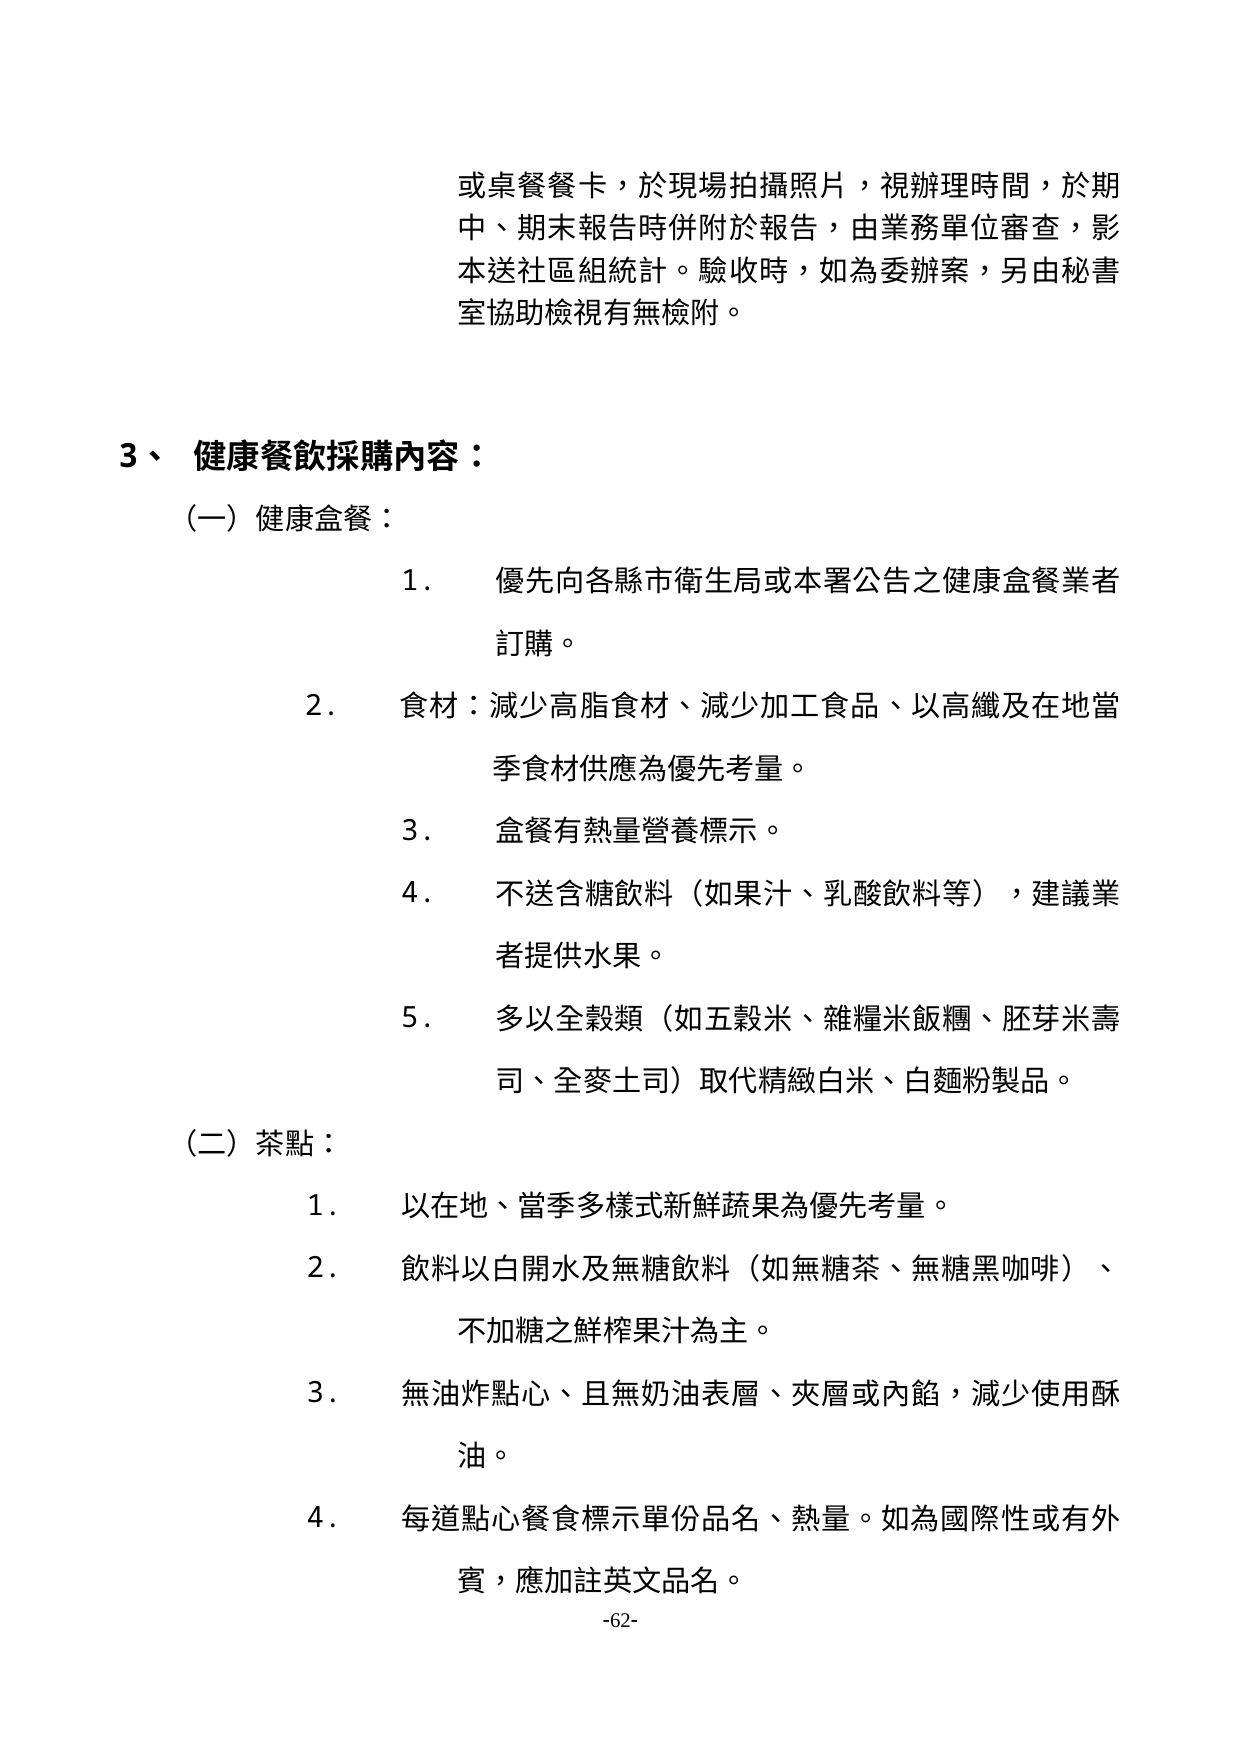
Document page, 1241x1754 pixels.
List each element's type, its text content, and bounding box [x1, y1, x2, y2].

list 無油炸點心、且無奶油表層、夾層或內餡，減少使用酥油。 [306, 1350, 1122, 1475]
list 健康餐飲採購內容： [118, 412, 1122, 475]
list 優先向各縣市衛生局或本署公告之健康盒餐業者訂購。 [401, 537, 1122, 662]
list 飲料以白開水及無糖飲料（如無糖茶、無糖黑咖啡）、不加糖之鮮榨果汁為主。 [306, 1225, 1122, 1350]
list 食材：減少高脂食材、減少加工食品、以高纖及在地當季食材供應為優先考量。 [304, 662, 1122, 787]
text （一）健康盒餐： [118, 475, 1122, 537]
list 或桌餐餐卡，於現場拍攝照片，視辦理時間，於期中、期末報告時併附於報告，由業務單位審查，影本送社區組統計。驗收時，如為委辦案，另由秘書室協助檢視有無檢附。 [307, 162, 1122, 332]
list 盒餐有熱量營養標示。 [401, 787, 1122, 850]
list 以在地、當季多樣式新鮮蔬果為優先考量。 [306, 1162, 1122, 1225]
text （二）茶點： [118, 1100, 1122, 1162]
list 每道點心餐食標示單份品名、熱量。如為國際性或有外賓，應加註英文品名。 [306, 1475, 1122, 1600]
list 不送含糖飲料（如果汁、乳酸飲料等），建議業者提供水果。 [401, 850, 1122, 975]
list 多以全穀類（如五穀米、雜糧米飯糰、胚芽米壽司、全麥土司）取代精緻白米、白麵粉製品。 [401, 975, 1122, 1100]
